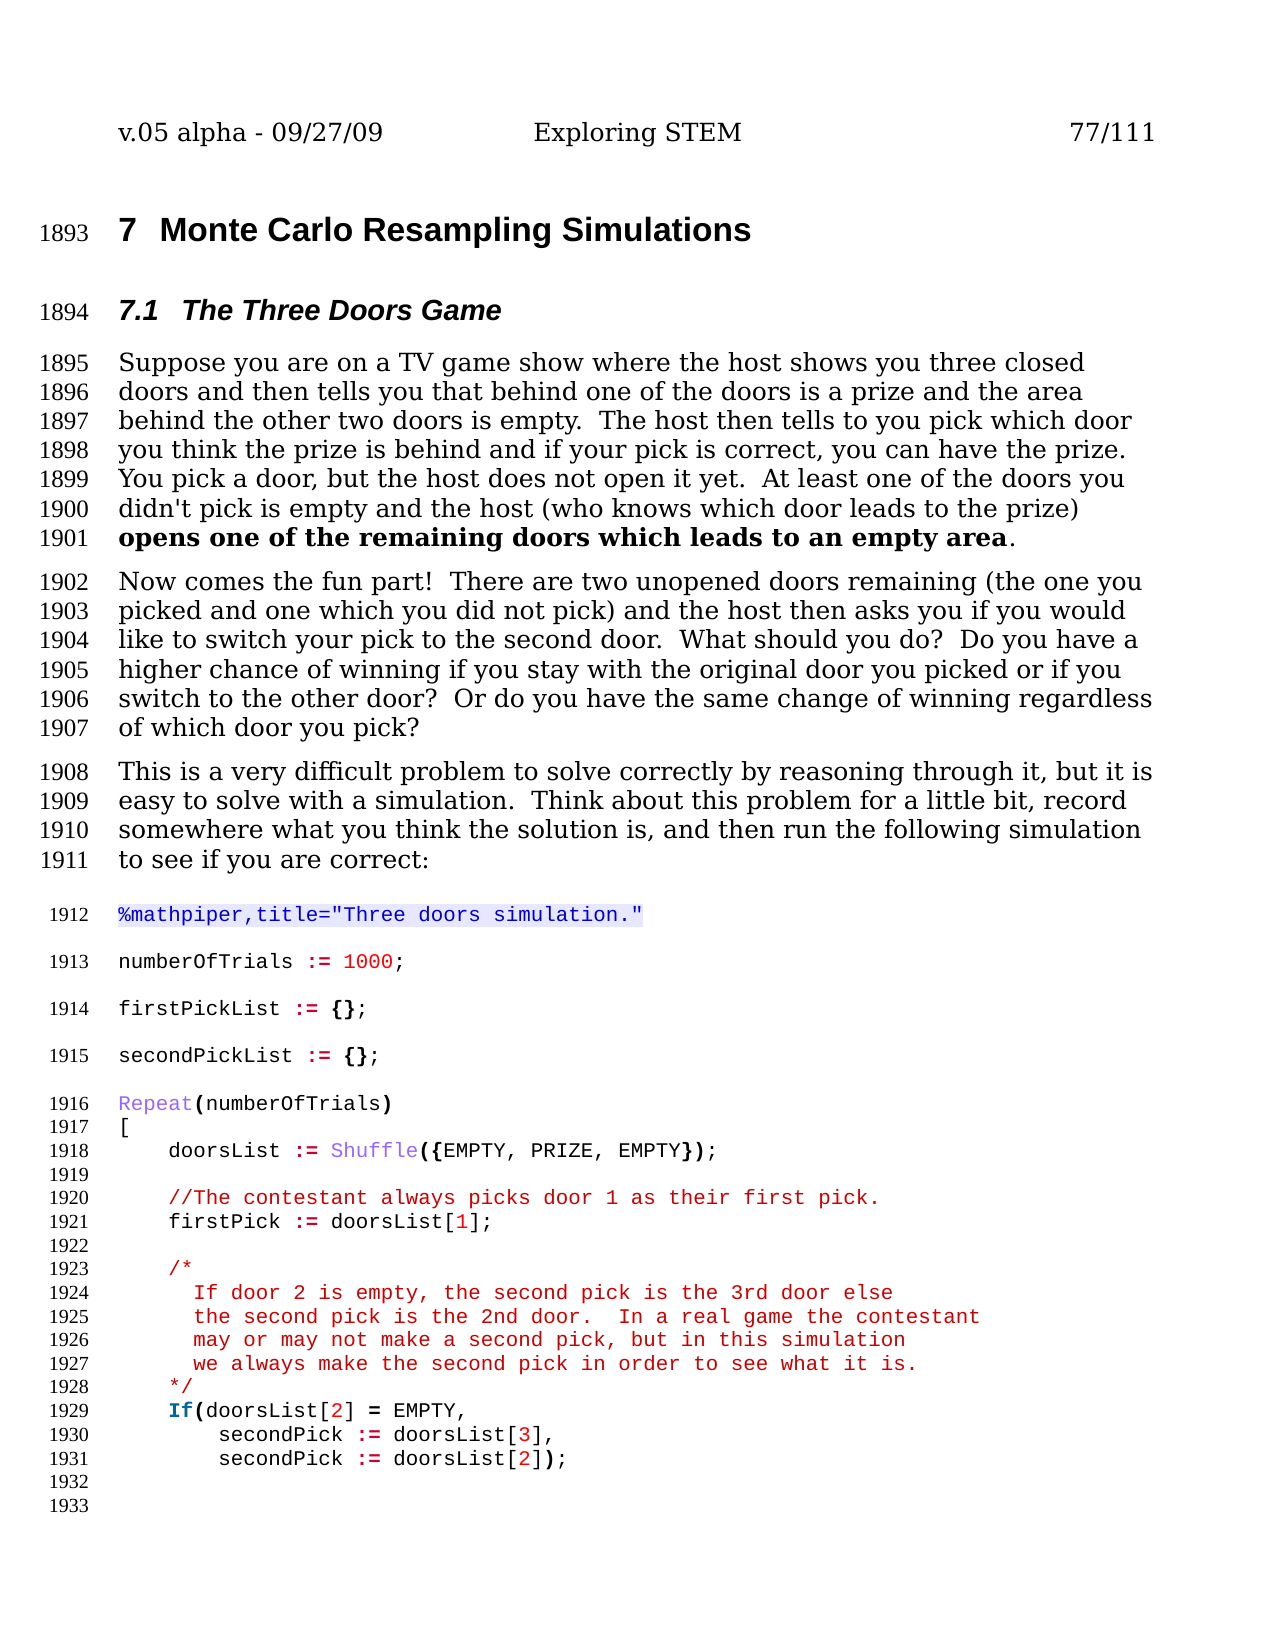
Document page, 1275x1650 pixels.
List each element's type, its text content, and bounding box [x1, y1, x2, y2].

text secondPickList := {}; [118, 1046, 1157, 1069]
text the second pick is the 2nd door. In a real game the contestant [118, 1306, 1157, 1329]
text doorsList := Shuffle({EMPTY, PRIZE, EMPTY}); [118, 1140, 1157, 1164]
text If(doorsList[2] = EMPTY, [118, 1400, 1157, 1424]
text we always make the second pick in order to see what it is. [118, 1353, 1157, 1377]
text //The contestant always picks door 1 as their first pick. [118, 1187, 1157, 1211]
text secondPick := doorsList[2]); [118, 1447, 1157, 1471]
text This is a very difficult problem to solve correctly by reasoning through it, but it is easy to solve with a simulation. Think about this problem for a little bit, record somewhere what you think the solution is, and then run the following simulation to see if you are correct: [118, 757, 1157, 874]
text /* [118, 1258, 1157, 1282]
text numberOfTrials := 1000; [118, 951, 1157, 974]
subtitle The Three Doors Game [118, 293, 1157, 327]
text Now comes the fun part! There are two unopened doors remaining (the one you picked and one which you did not pick) and the host then asks you if you would like to switch your pick to the second door. What should you do? Do you have a higher chance of winning if you stay with the original door you picked or if you switch to the other door? Or do you have the same change of winning regardless of which door you pick? [118, 567, 1157, 742]
text If door 2 is empty, the second pick is the 3rd door else [118, 1282, 1157, 1306]
text Suppose you are on a TV game show where the host shows you three closed doors and then tells you that behind one of the doors is a prize and the area behind the other two doors is empty. The host then tells to you pick which door you think the prize is behind and if your pick is correct, you can have the prize. You pick a door, but the host does not open it yet. At least one of the doors you didn't pick is empty and the host (who knows which door leads to the prize) opens one of the remaining doors which leads to an empty area. [118, 348, 1157, 552]
text */ [118, 1377, 1157, 1400]
text firstPick := doorsList[1]; [118, 1211, 1157, 1235]
text firstPickList := {}; [118, 998, 1157, 1022]
text Repeat(numberOfTrials) [118, 1093, 1157, 1116]
text %mathpiper,title="Three doors simulation." [118, 904, 1157, 927]
text secondPick := doorsList[3], [118, 1424, 1157, 1447]
subtitle Monte Carlo Resampling Simulations [118, 210, 1157, 248]
text [ [118, 1116, 1157, 1140]
text may or may not make a second pick, but in this simulation [118, 1329, 1157, 1353]
